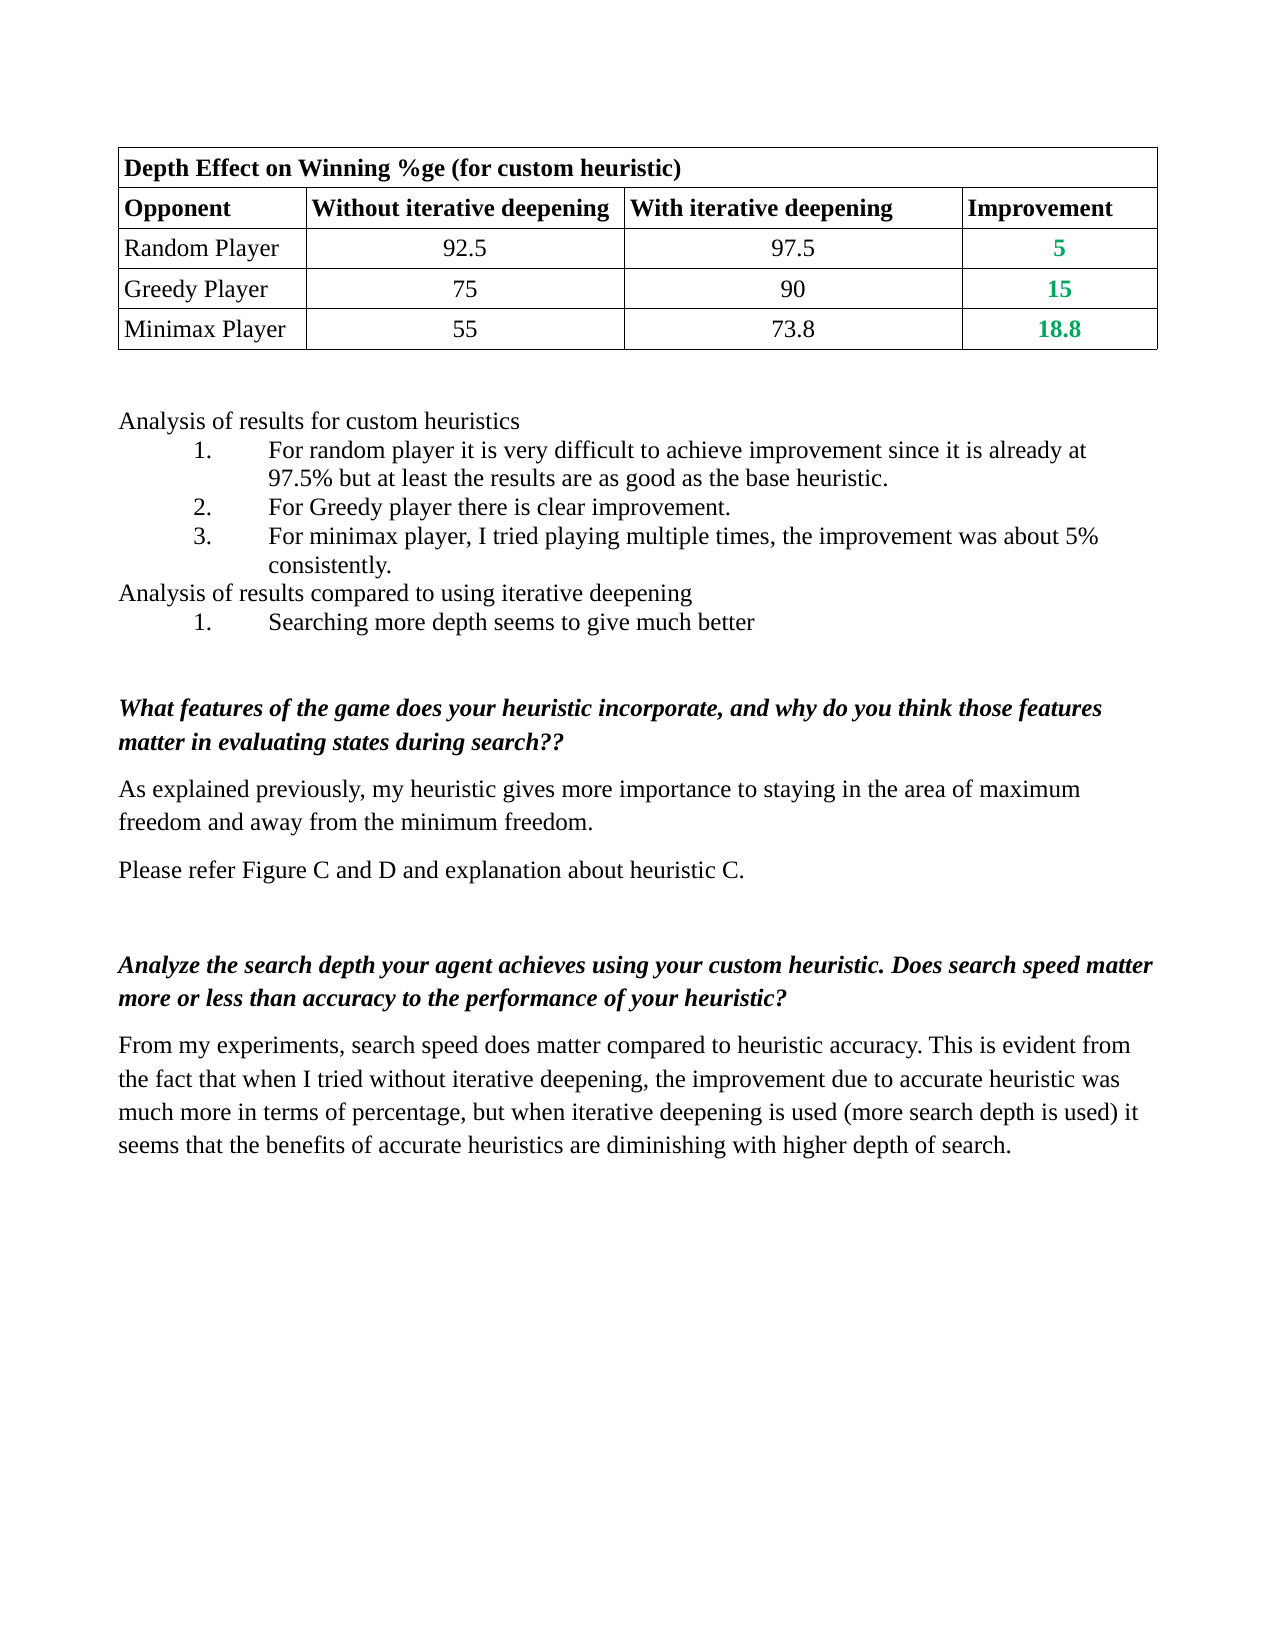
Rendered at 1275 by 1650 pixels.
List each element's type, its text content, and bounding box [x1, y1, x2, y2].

table_cell With iterative deepening [625, 188, 962, 227]
table_cell 5 [963, 229, 1157, 268]
table_cell 73.8 [625, 309, 962, 348]
text 1. Searching more depth seems to give much better [118, 607, 1157, 636]
list 2. For Greedy player there is clear improvement. [156, 492, 1157, 521]
table_cell Improvement [963, 188, 1157, 227]
table_cell 55 [307, 309, 624, 348]
table_cell 97.5 [625, 229, 962, 268]
text Analysis of results for custom heuristics [118, 406, 1157, 435]
list 1. For random player it is very difficult to achieve improvement since it is already at 97.5% but at least the results are as good as the base heuristic. [156, 435, 1157, 492]
list 3. For minimax player, I tried playing multiple times, the improvement was about 5% consistently. [156, 521, 1157, 578]
text Analysis of results compared to using iterative deepening [118, 578, 1157, 607]
table_cell 92.5 [307, 229, 624, 268]
table_cell 75 [307, 269, 624, 308]
table_cell Random Player [119, 229, 306, 268]
text As explained previously, my heuristic gives more importance to staying in the area of maximum freedom and away from the minimum freedom. [118, 774, 1157, 836]
table_cell Opponent [119, 188, 306, 227]
table_cell 15 [963, 269, 1157, 308]
table_header Depth Effect on Winning %ge (for custom heuristic) [119, 148, 1157, 187]
table_cell Without iterative deepening [307, 188, 624, 227]
text From my experiments, search speed does matter compared to heuristic accuracy. This is evident from the fact that when I tried without iterative deepening, the improvement due to accurate heuristic was much more in terms of percentage, but when iterative deepening is used (more search depth is used) it seems that the benefits of accurate heuristics are diminishing with higher depth of search. [118, 1031, 1157, 1158]
table_cell 90 [625, 269, 962, 308]
text What features of the game does your heuristic incorporate, and why do you think those features matter in evaluating states during search?? [118, 693, 1157, 755]
table_cell 18.8 [963, 309, 1157, 348]
text Please refer Figure C and D and explanation about heuristic C. [118, 855, 1157, 883]
table_cell Greedy Player [119, 269, 306, 308]
text Analyze the search depth your agent achieves using your custom heuristic. Does search speed matter more or less than accuracy to the performance of your heuristic? [118, 950, 1157, 1012]
table_cell Minimax Player [119, 309, 306, 348]
